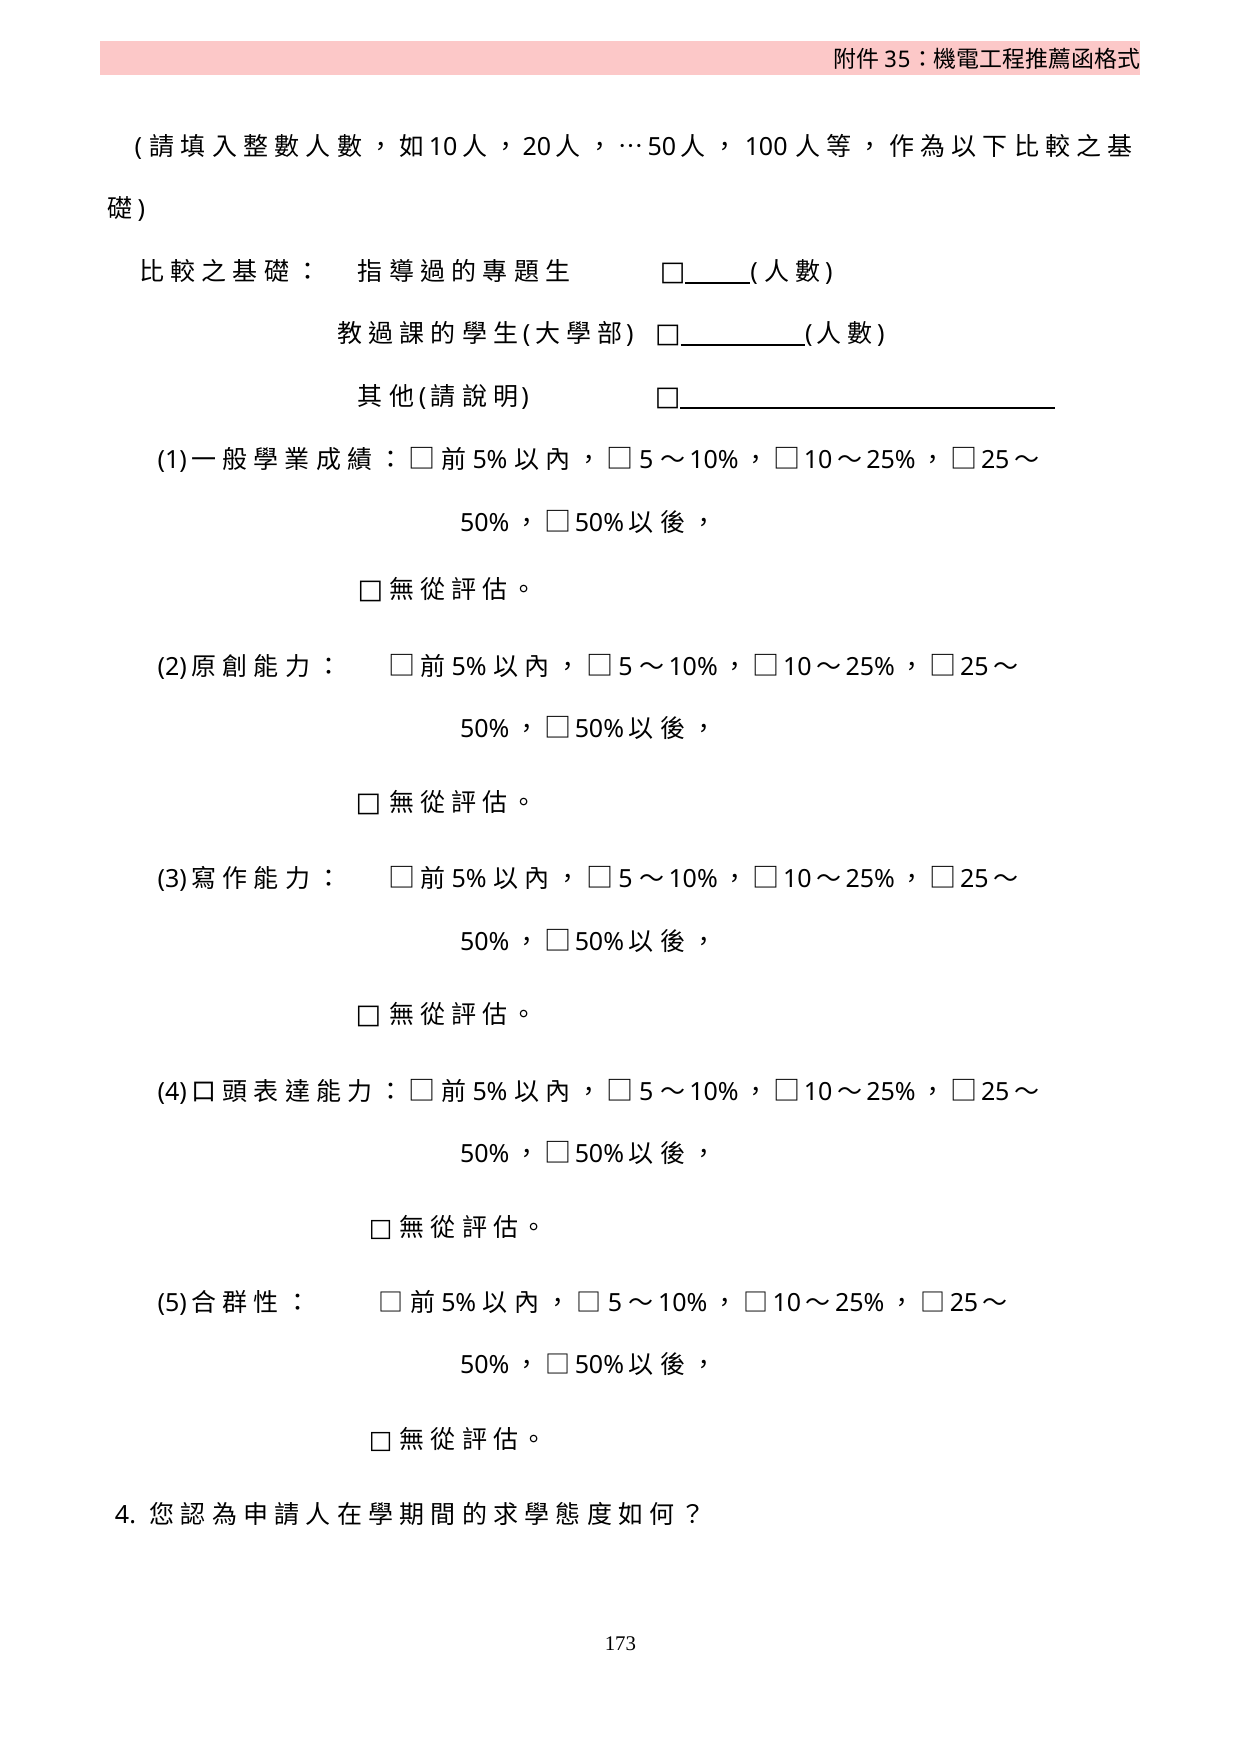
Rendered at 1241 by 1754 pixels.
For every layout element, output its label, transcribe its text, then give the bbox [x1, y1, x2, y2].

text 其他(請說明) □ [254, 353, 1171, 415]
text (請填入整數人數，如10人，20人，…50人，100人等，作為以下比較之基礎) [104, 103, 1171, 228]
text (2)原創能力： □前5%以內，□5～10%，□10～25%，□25～50%，□50%以後， [154, 621, 1171, 746]
text (3)寫作能力： □前5%以內，□5～10%，□10～25%，□25～50%，□50%以後， [154, 834, 1171, 959]
text □無從評估。 [358, 1184, 1171, 1246]
text (5)合群性： □前5%以內，□5～10%，□10～25%，□25～50%，□50%以後， [154, 1259, 1171, 1384]
text □無從評估。 [342, 971, 1171, 1034]
text (1)一般學業成績：□前5%以內，□5～10%，□10～25%，□25～50%，□50%以後， [154, 415, 1171, 540]
text (4)口頭表達能力：□前5%以內，□5～10%，□10～25%，□25～50%，□50%以後， [154, 1046, 1171, 1171]
text 教過課的學生(大學部) □ (人數) [104, 290, 1171, 353]
text □無從評估。 [358, 1396, 1171, 1459]
text 4. 您認為申請人在學期間的求學態度如何？ [104, 1471, 1171, 1534]
text □無從評估。 [354, 546, 1171, 609]
text □無從評估。 [342, 759, 1171, 821]
text 比較之基礎： 指導過的專題生 □ (人數) [104, 228, 1171, 290]
